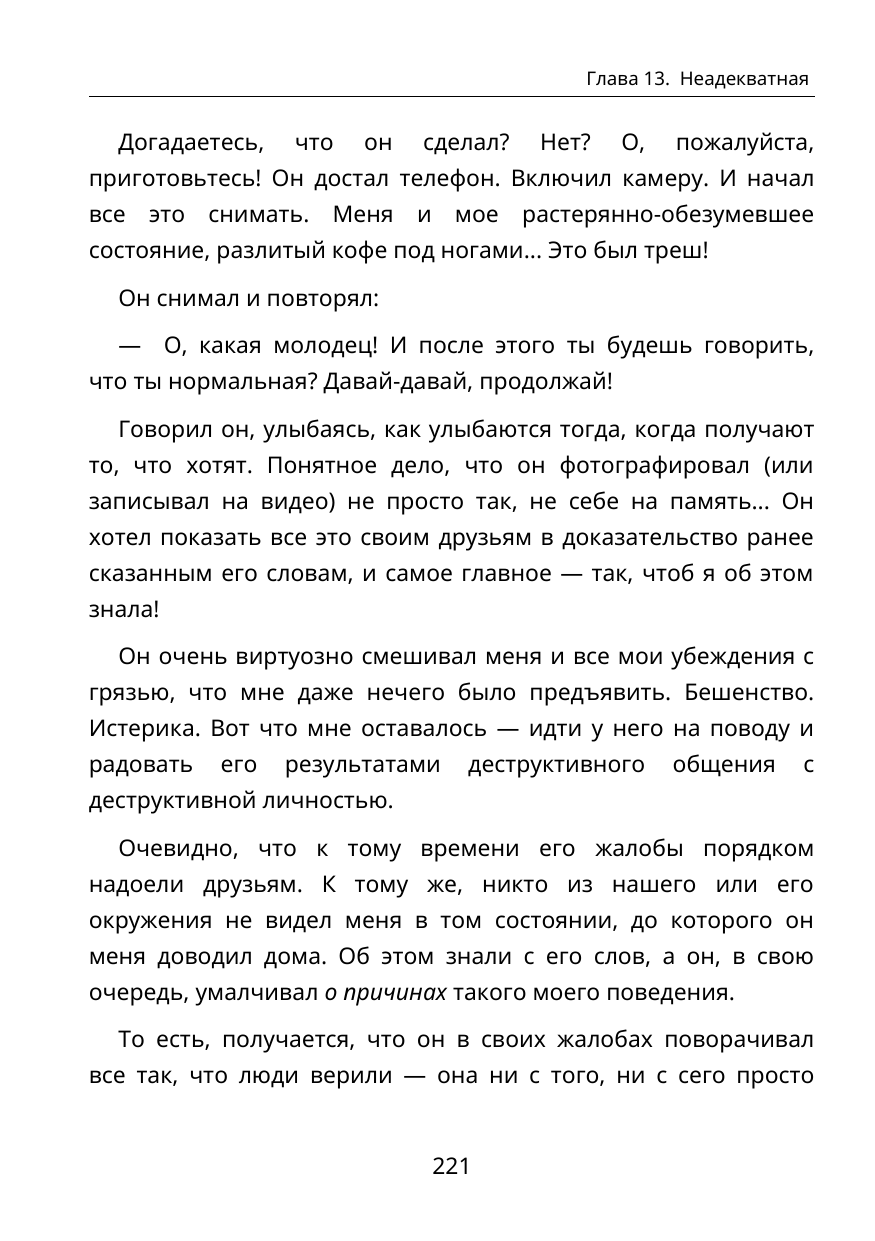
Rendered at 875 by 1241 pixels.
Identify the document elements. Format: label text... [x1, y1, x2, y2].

list О, какая молодец! И после этого ты будешь говорить, что ты нормальная? Давай-давай, продолжай! [88, 329, 815, 396]
text Он снимал и повторял: [88, 282, 815, 313]
text Он очень виртуозно смешивал меня и все мои убеждения с грязью, что мне даже нечего было предъявить. Бешенство. Истерика. Вот что мне оставалось — идти у него на поводу и радовать его результатами деструктивного общения с деструктивной личностью. [88, 640, 815, 815]
text То есть, получается, что он в своих жалобах поворачивал все так, что люди верили — она ни с того, ни с сего просто [88, 1023, 815, 1090]
text Догадаетесь, что он сделал? Нет? О, пожалуйста, приготовьтесь! Он достал телефон. Включил камеру. И начал все это снимать. Меня и мое растерянно-обезумевшее состояние, разлитый кофе под ногами... Это был треш! [88, 126, 815, 265]
text Говорил он, улыбаясь, как улыбаются тогда, когда получают то, что хотят. Понятное дело, что он фотографировал (или записывал на видео) не просто так, не себе на память... Он хотел показать все это своим друзьям в доказательство ранее сказанным его словам, и самое главное — так, чтоб я об этом знала! [88, 413, 815, 624]
text Очевидно, что к тому времени его жалобы порядком надоели друзьям. К тому же, никто из нашего или его окружения не видел меня в том состоянии, до которого он меня доводил дома. Об этом знали с его слов, а он, в свою очередь, умалчивал о причинах такого моего поведения. [88, 832, 815, 1007]
